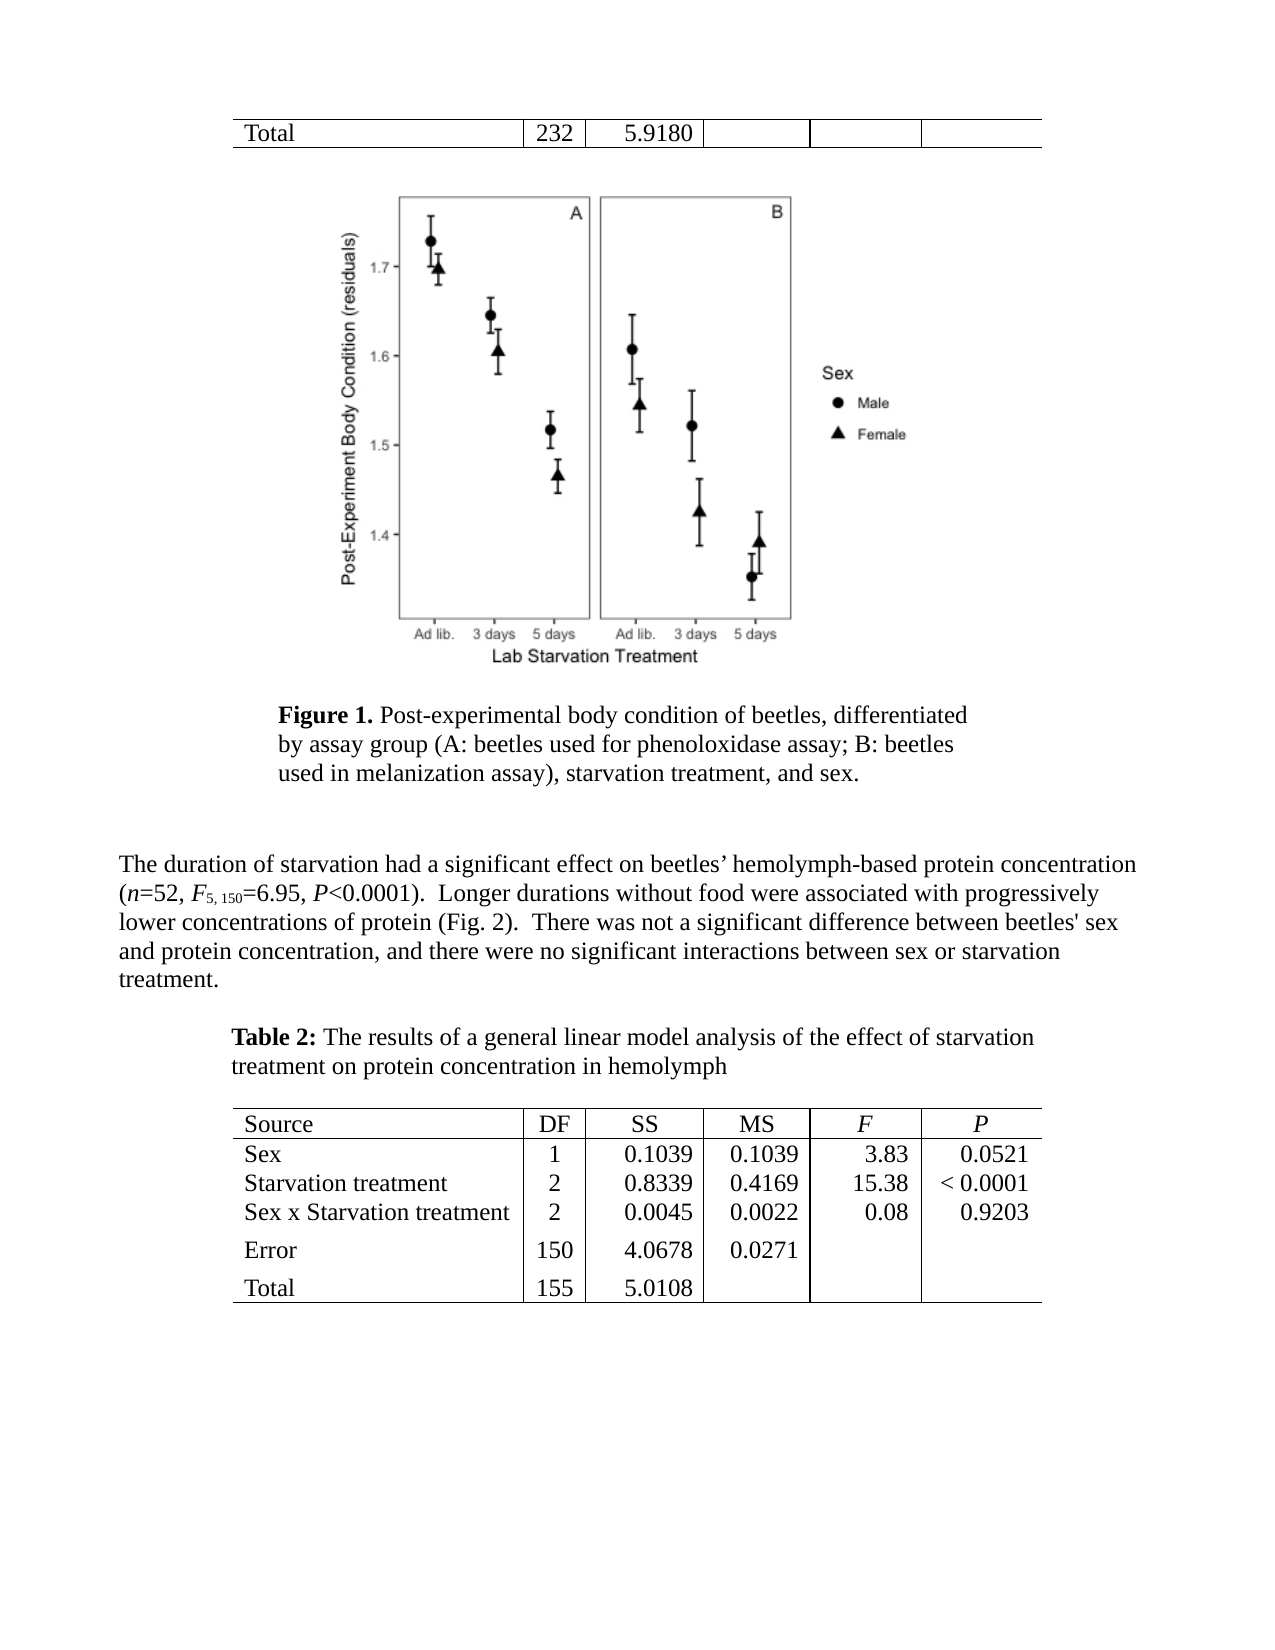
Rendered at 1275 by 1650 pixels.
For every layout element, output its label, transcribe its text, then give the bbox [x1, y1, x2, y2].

table_header SS [586, 1109, 703, 1138]
table_cell [811, 1225, 921, 1273]
table_cell 5.9180 [586, 120, 703, 147]
table_cell 5.0108 [586, 1273, 703, 1302]
table_cell 0.9203 [922, 1197, 1042, 1225]
table_cell [922, 120, 1042, 147]
table_cell 0.0022 [704, 1197, 809, 1225]
table_cell [922, 1225, 1042, 1273]
table_header P [922, 1109, 1042, 1138]
table_header MS [704, 1109, 809, 1138]
table_cell [704, 1273, 809, 1302]
table_cell 4.0678 [586, 1225, 703, 1273]
table_cell [704, 120, 809, 147]
table_cell Total [233, 1273, 523, 1302]
table_cell 155 [524, 1273, 585, 1302]
text Table 2: The results of a general linear model analysis of the effect of starvation treatment on protein concentration in hemolymph [231, 1022, 1044, 1079]
table_cell 3.83 [811, 1139, 921, 1168]
picture [332, 155, 927, 672]
table_cell 0.08 [811, 1197, 921, 1225]
table_cell 232 [524, 120, 585, 147]
table_cell [811, 120, 921, 147]
table_cell Sex [233, 1139, 523, 1168]
table_cell [922, 1273, 1042, 1302]
text The duration of starvation had a significant effect on beetles’ hemolymph-based protein concentration (n=52, F5, 150=6.95, P<0.0001). Longer durations without food were associated with progressively lower concentrations of protein (Fig. 2). There was not a significant difference between beetles' sex and protein concentration, and there were no significant interactions between sex or starvation treatment. [118, 849, 1156, 993]
table_header Source [233, 1109, 523, 1138]
table_cell 2 [524, 1168, 585, 1197]
table_cell Error [233, 1225, 523, 1273]
table_cell 0.1039 [704, 1139, 809, 1168]
table_cell < 0.0001 [922, 1168, 1042, 1197]
table_cell Sex x Starvation treatment [233, 1197, 523, 1225]
table_cell 0.0521 [922, 1139, 1042, 1168]
table_cell 0.0045 [586, 1197, 703, 1225]
table_header F [811, 1109, 921, 1138]
table_cell 1 [524, 1139, 585, 1168]
table_cell Total [233, 120, 523, 147]
table_cell [811, 1273, 921, 1302]
table_cell 2 [524, 1197, 585, 1225]
table_header DF [524, 1109, 585, 1138]
table_cell Starvation treatment [233, 1168, 523, 1197]
table_cell 0.0271 [704, 1225, 809, 1273]
table_cell 0.1039 [586, 1139, 703, 1168]
text Figure 1. Post-experimental body condition of beetles, differentiated by assay group (A: beetles used for phenoloxidase assay; B: beetles used in melanization assay), starvation treatment, and sex. [278, 701, 969, 787]
table_cell 0.8339 [586, 1168, 703, 1197]
table_cell 150 [524, 1225, 585, 1273]
table_cell 15.38 [811, 1168, 921, 1197]
table_cell 0.4169 [704, 1168, 809, 1197]
